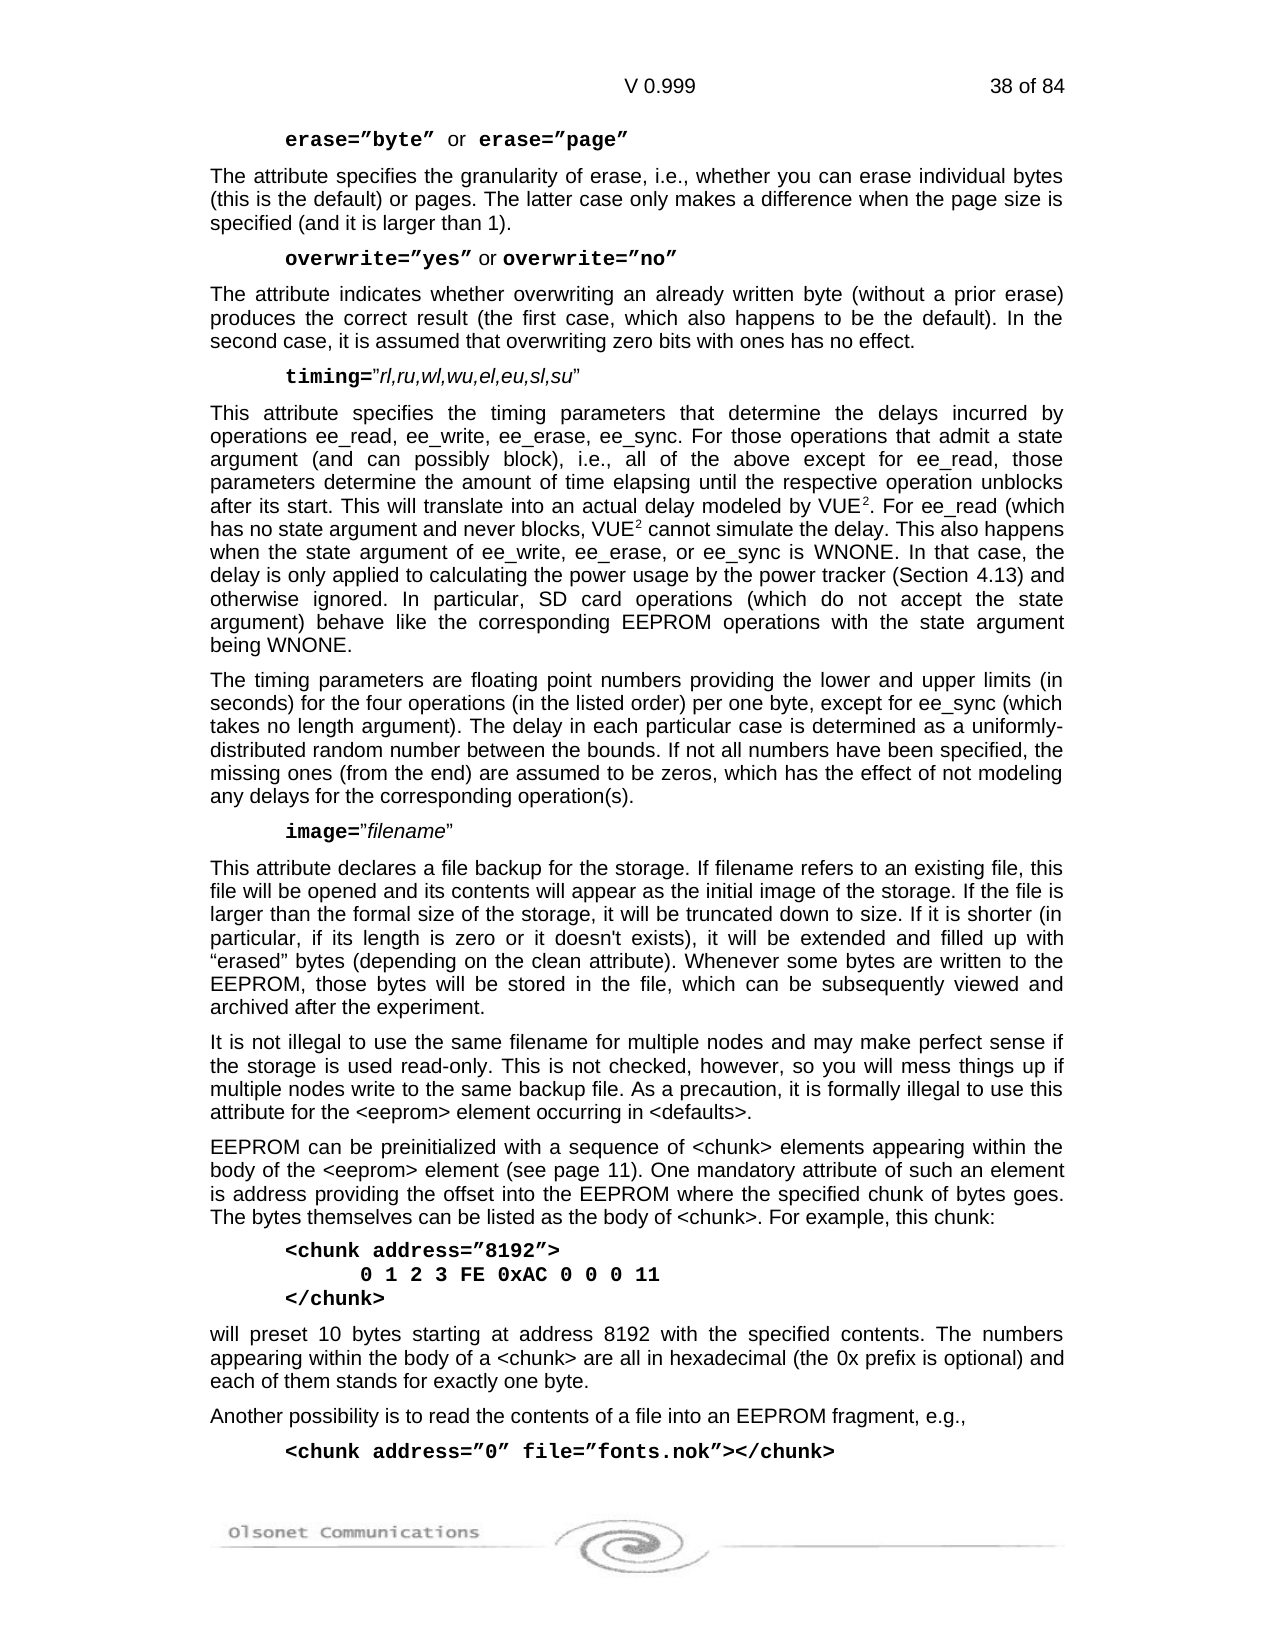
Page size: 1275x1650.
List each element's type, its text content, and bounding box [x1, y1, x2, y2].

text It is not illegal to use the same filename for multiple nodes and may make perfect sense if the storage is used read-only. This is not checked, however, so you will mess things up if multiple nodes write to the same backup file. As a precaution, it is formally illegal to use this attribute for the <eeprom> element occurring in <defaults>. [210, 1031, 1065, 1124]
text The timing parameters are floating point numbers providing the lower and upper limits (in seconds) for the four operations (in the listed order) per one byte, except for ee_sync (which takes no length argument). The delay in each particular case is determined as a uniformly-distributed random number between the bounds. If not all numbers have been specified, the missing ones (from the end) are assumed to be zeros, which has the effect of not modeling any delays for the corresponding operation(s). [210, 668, 1065, 808]
text <chunk address=”8192”> [210, 1240, 1065, 1264]
text overwrite=”yes” or overwrite=”no” [210, 246, 1065, 271]
text <chunk address=”0” file=”fonts.nok”></chunk> [210, 1439, 1065, 1464]
text 0 1 2 3 FE 0xAC 0 0 0 11 [210, 1264, 1065, 1288]
text erase=”byte” or erase=”page” [210, 128, 1065, 153]
text will preset 10 bytes starting at address 8192 with the specified contents. The numbers appearing within the body of a <chunk> are all in hexadecimal (the 0x prefix is optional) and each of them stands for exactly one byte. [210, 1323, 1065, 1393]
text The attribute specifies the granularity of erase, i.e., whether you can erase individual bytes (this is the default) or pages. The latter case only makes a difference when the page size is specified (and it is larger than 1). [210, 164, 1065, 234]
text </chunk> [210, 1288, 1065, 1311]
picture [210, 1504, 1065, 1596]
text This attribute declares a file backup for the storage. If filename refers to an existing file, this file will be opened and its contents will appear as the initial image of the storage. If the file is larger than the formal size of the storage, it will be truncated down to size. If it is shorter (in particular, if its length is zero or it doesn't exists), it will be extended and filled up with “erased” bytes (depending on the clean attribute). Whenever some bytes are written to the EEPROM, those bytes will be stored in the file, which can be subsequently viewed and archived after the experiment. [210, 857, 1065, 1019]
text The attribute indicates whether overwriting an already written byte (without a prior erase) produces the correct result (the first case, which also happens to be the default). In the second case, it is assumed that overwriting zero bits with ones has no effect. [210, 283, 1065, 353]
text image=”filename” [210, 820, 1065, 845]
text This attribute specifies the timing parameters that determine the delays incurred by operations ee_read, ee_write, ee_erase, ee_sync. For those operations that admit a state argument (and can possibly block), i.e., all of the above except for ee_read, those parameters determine the amount of time elapsing until the respective operation unblocks after its start. This will translate into an actual delay modeled by VUE2. For ee_read (which has no state argument and never blocks, VUE2 cannot simulate the delay. This also happens when the state argument of ee_write, ee_erase, or ee_sync is WNONE. In that case, the delay is only applied to calculating the power usage by the power tracker (Section 4.13) and otherwise ignored. In particular, SD card operations (which do not accept the state argument) behave like the corresponding EEPROM operations with the state argument being WNONE. [210, 401, 1065, 657]
text EEPROM can be preinitialized with a sequence of <chunk> elements appearing within the body of the <eeprom> element (see page 12). One mandatory attribute of such an element is address providing the offset into the EEPROM where the specified chunk of bytes goes. The bytes themselves can be listed as the body of <chunk>. For example, this chunk: [210, 1136, 1065, 1228]
text timing=”rl,ru,wl,wu,el,eu,sl,su” [210, 364, 1065, 389]
text Another possibility is to read the contents of a file into an EEPROM fragment, e.g., [210, 1404, 1065, 1428]
